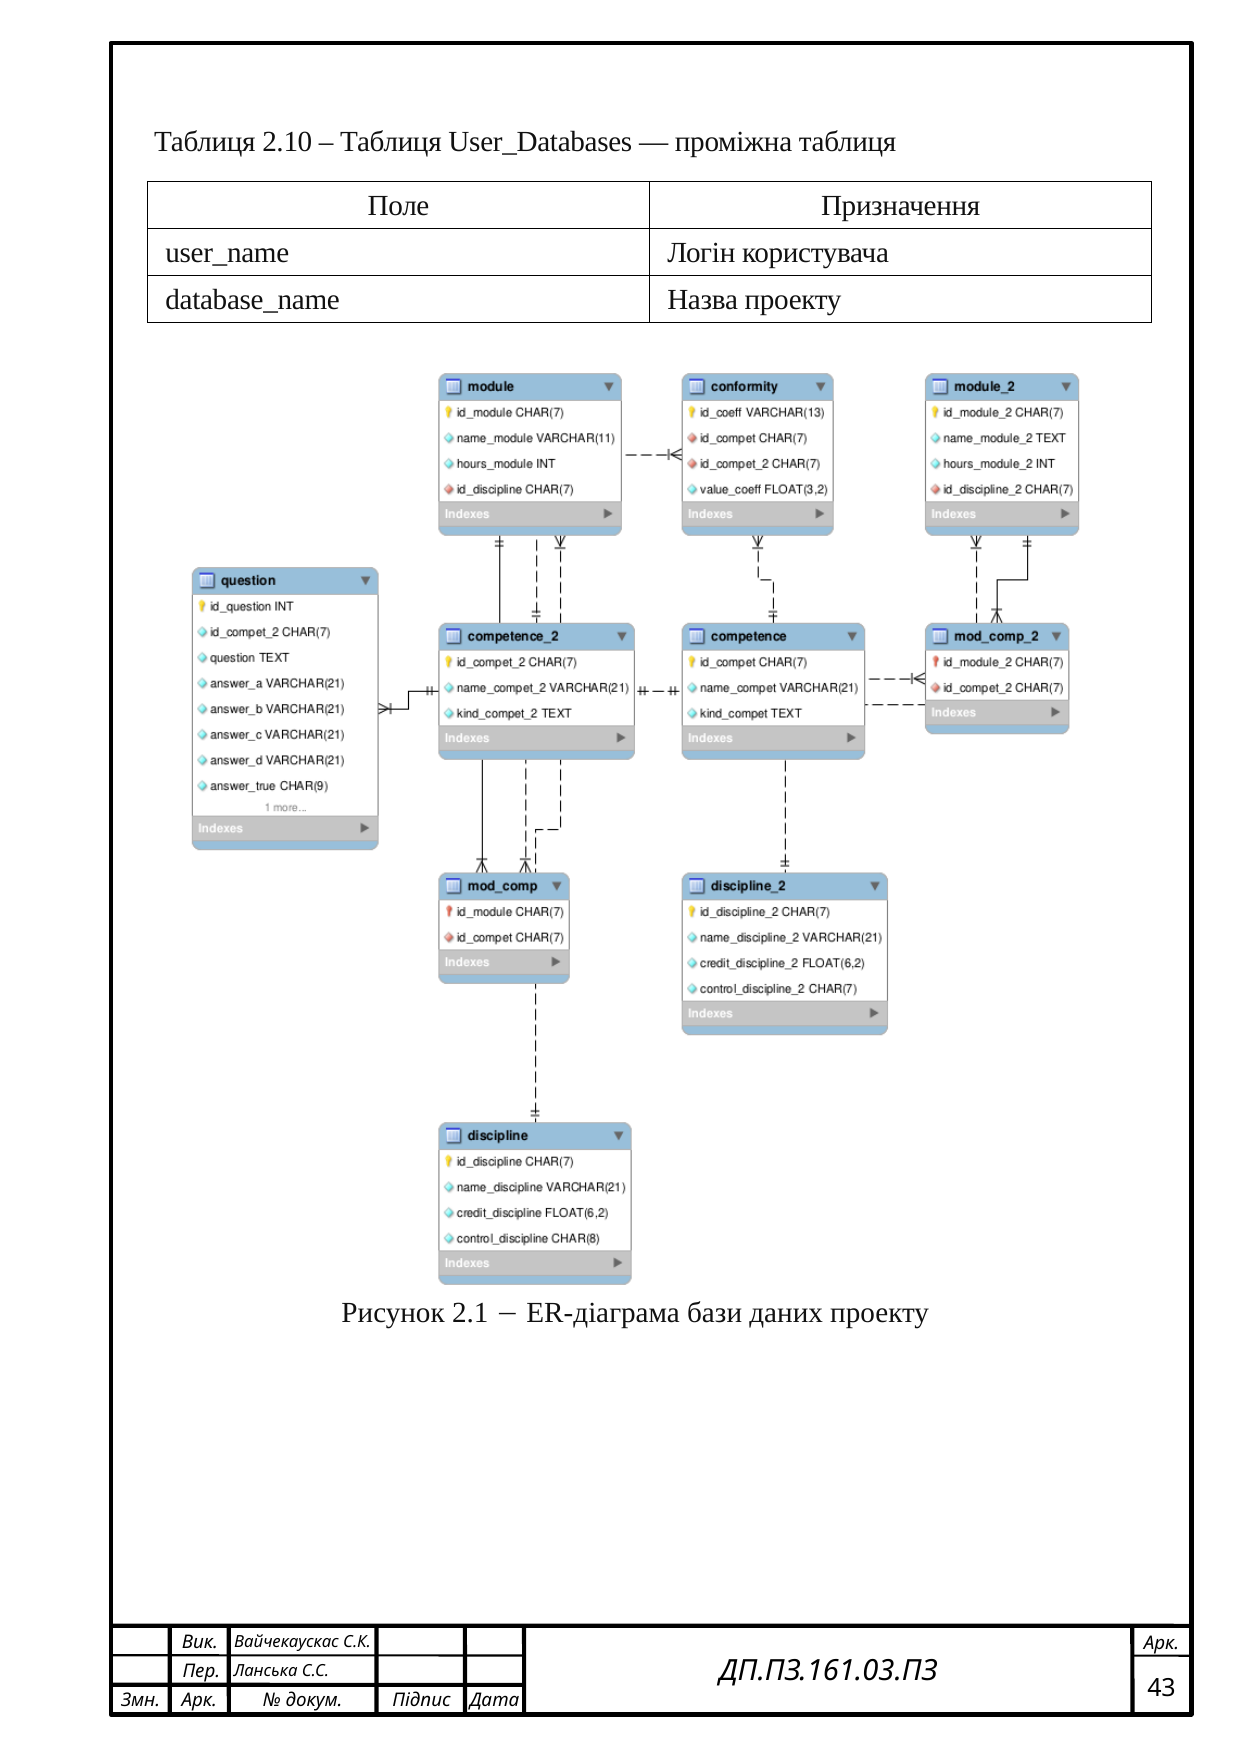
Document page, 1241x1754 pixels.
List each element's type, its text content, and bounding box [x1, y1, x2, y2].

table_cell Логін користувача [650, 229, 1151, 275]
table_header Призначення [650, 182, 1151, 228]
table_cell Назва проекту [650, 276, 1151, 322]
text Таблиця 2.10 – Таблиця User_Databases — проміжна таблиця [148, 118, 1152, 164]
picture [181, 362, 1089, 1295]
table_header Поле [148, 182, 649, 228]
table_cell user_name [148, 229, 649, 275]
text Рисунок 2.1 − ER-діаграма бази даних проекту [148, 1295, 1122, 1335]
table_cell database_name [148, 276, 649, 322]
